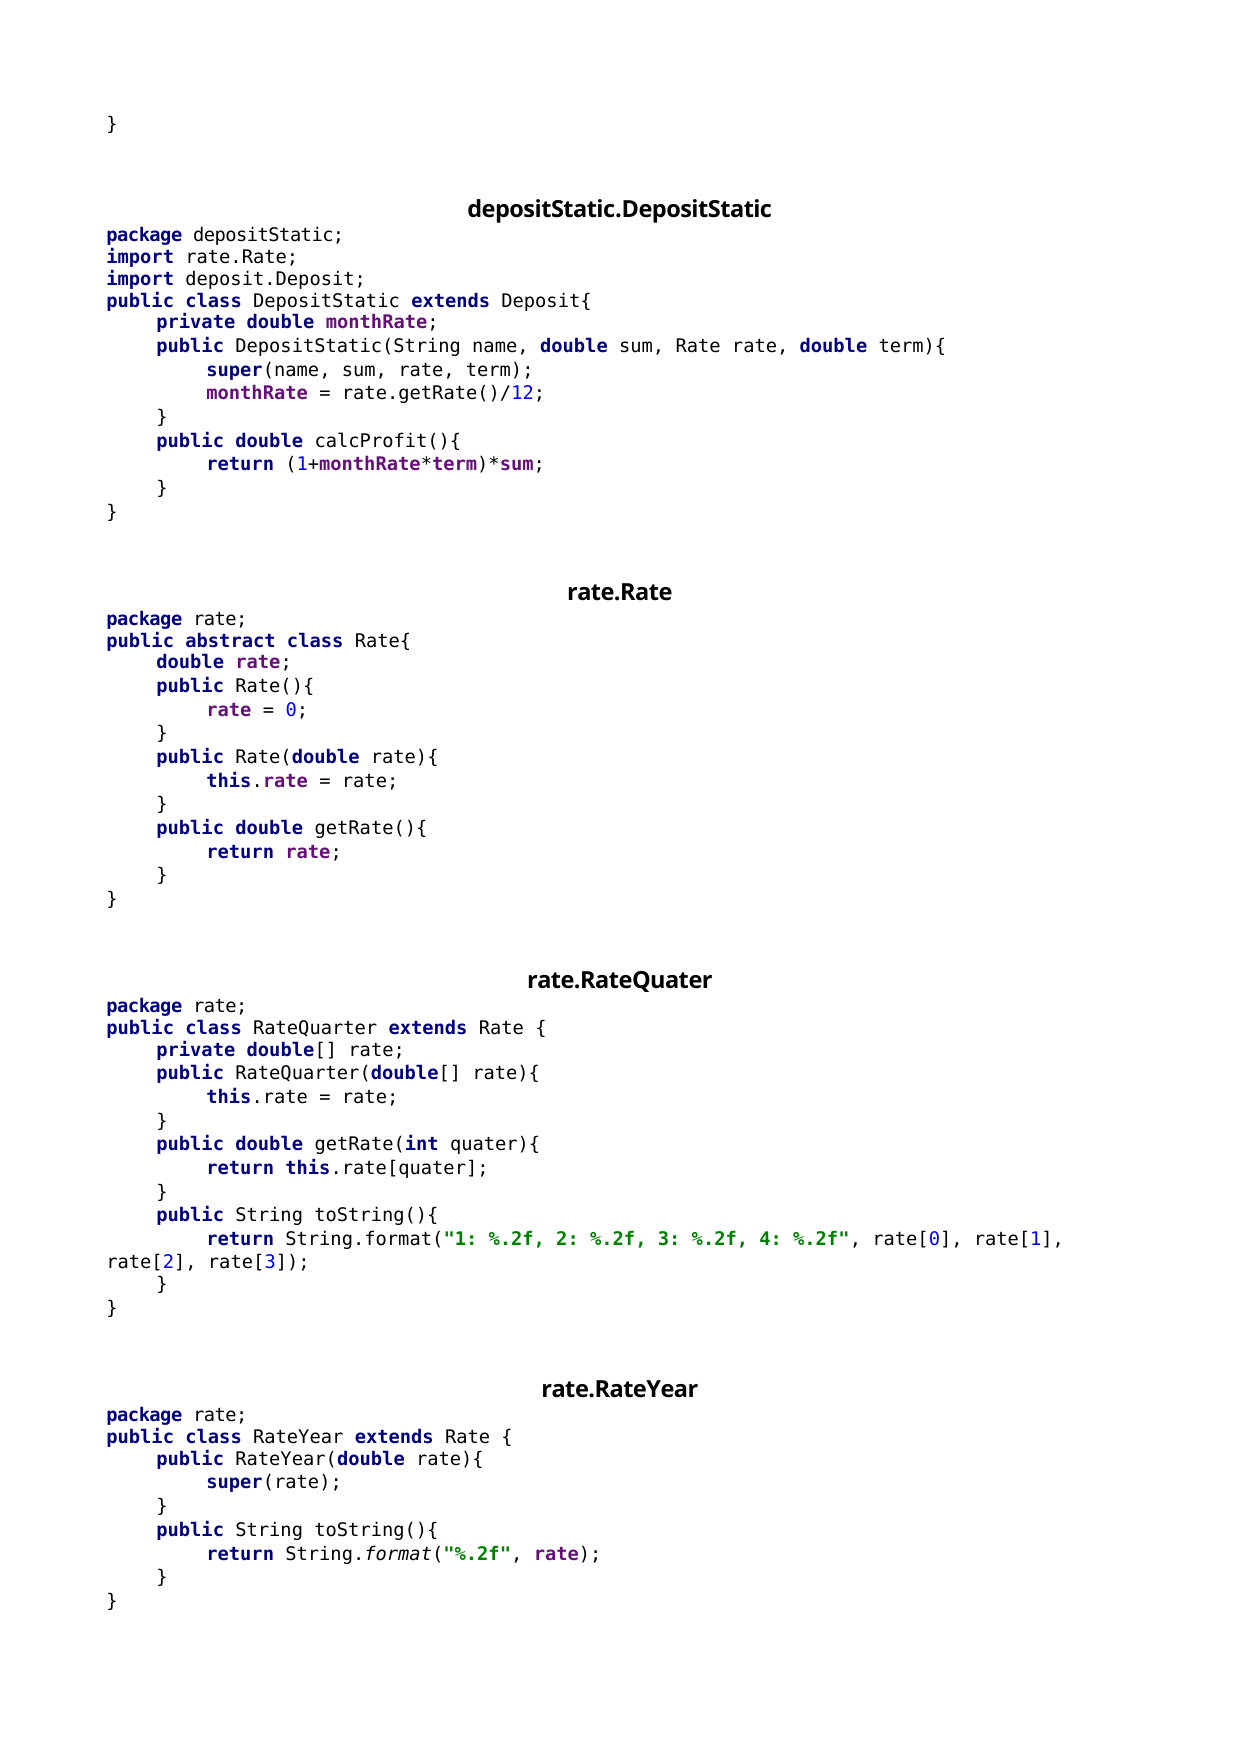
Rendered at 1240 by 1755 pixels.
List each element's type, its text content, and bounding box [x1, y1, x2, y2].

text public String toString(){ [106, 1519, 1133, 1542]
text rate.Rate [106, 576, 1133, 608]
text public double getRate(int quater){ [106, 1133, 1133, 1157]
text return String.format("1: %.2f, 2: %.2f, 3: %.2f, 4: %.2f", rate[0], rate[1], rate[2], rate[3]); [106, 1228, 1133, 1273]
text public RateQuarter(double[] rate){ [106, 1062, 1133, 1086]
text this.rate = rate; [106, 1086, 1133, 1110]
text } [106, 793, 1133, 817]
text return String.format("%.2f", rate); [106, 1542, 1133, 1566]
text } [106, 1495, 1133, 1519]
text double rate; [106, 651, 1133, 675]
text private double[] rate; [106, 1039, 1133, 1062]
text } [106, 1297, 1133, 1319]
text package depositStatic; [106, 224, 1133, 246]
text public double getRate(){ [106, 817, 1133, 841]
text public Rate(){ [106, 675, 1133, 699]
text public RateYear(double rate){ [106, 1448, 1133, 1472]
text public class RateYear extends Rate { [106, 1426, 1133, 1448]
text public abstract class Rate{ [106, 629, 1133, 651]
text package rate; [106, 608, 1133, 629]
text public DepositStatic(String name, double sum, Rate rate, double term){ [106, 335, 1133, 359]
text import deposit.Deposit; [106, 268, 1133, 289]
text } [106, 722, 1133, 746]
text return (1+monthRate*term)*sum; [106, 453, 1133, 477]
text } [106, 1566, 1133, 1590]
text monthRate = rate.getRate()/12; [106, 382, 1133, 406]
text rate.RateQuater [106, 963, 1133, 995]
text return rate; [106, 841, 1133, 864]
text import rate.Rate; [106, 246, 1133, 268]
text super(name, sum, rate, term); [106, 359, 1133, 382]
text } [106, 477, 1133, 501]
text rate.RateYear [106, 1372, 1133, 1404]
text } [106, 1273, 1133, 1297]
text } [106, 1110, 1133, 1133]
text public class RateQuarter extends Rate { [106, 1017, 1133, 1039]
text public String toString(){ [106, 1204, 1133, 1228]
text } [106, 864, 1133, 888]
text private double monthRate; [106, 311, 1133, 335]
text depositStatic.DepositStatic [106, 192, 1133, 224]
text } [106, 1590, 1133, 1612]
text public Rate(double rate){ [106, 746, 1133, 770]
text package rate; [106, 995, 1133, 1017]
text } [106, 888, 1133, 910]
text } [106, 112, 1133, 134]
text } [106, 406, 1133, 430]
text this.rate = rate; [106, 770, 1133, 793]
text } [106, 501, 1133, 522]
text rate = 0; [106, 699, 1133, 722]
text public double calcProfit(){ [106, 430, 1133, 453]
text public class DepositStatic extends Deposit{ [106, 289, 1133, 311]
text super(rate); [106, 1472, 1133, 1495]
text return this.rate[quater]; [106, 1157, 1133, 1181]
text } [106, 1181, 1133, 1204]
text package rate; [106, 1404, 1133, 1426]
